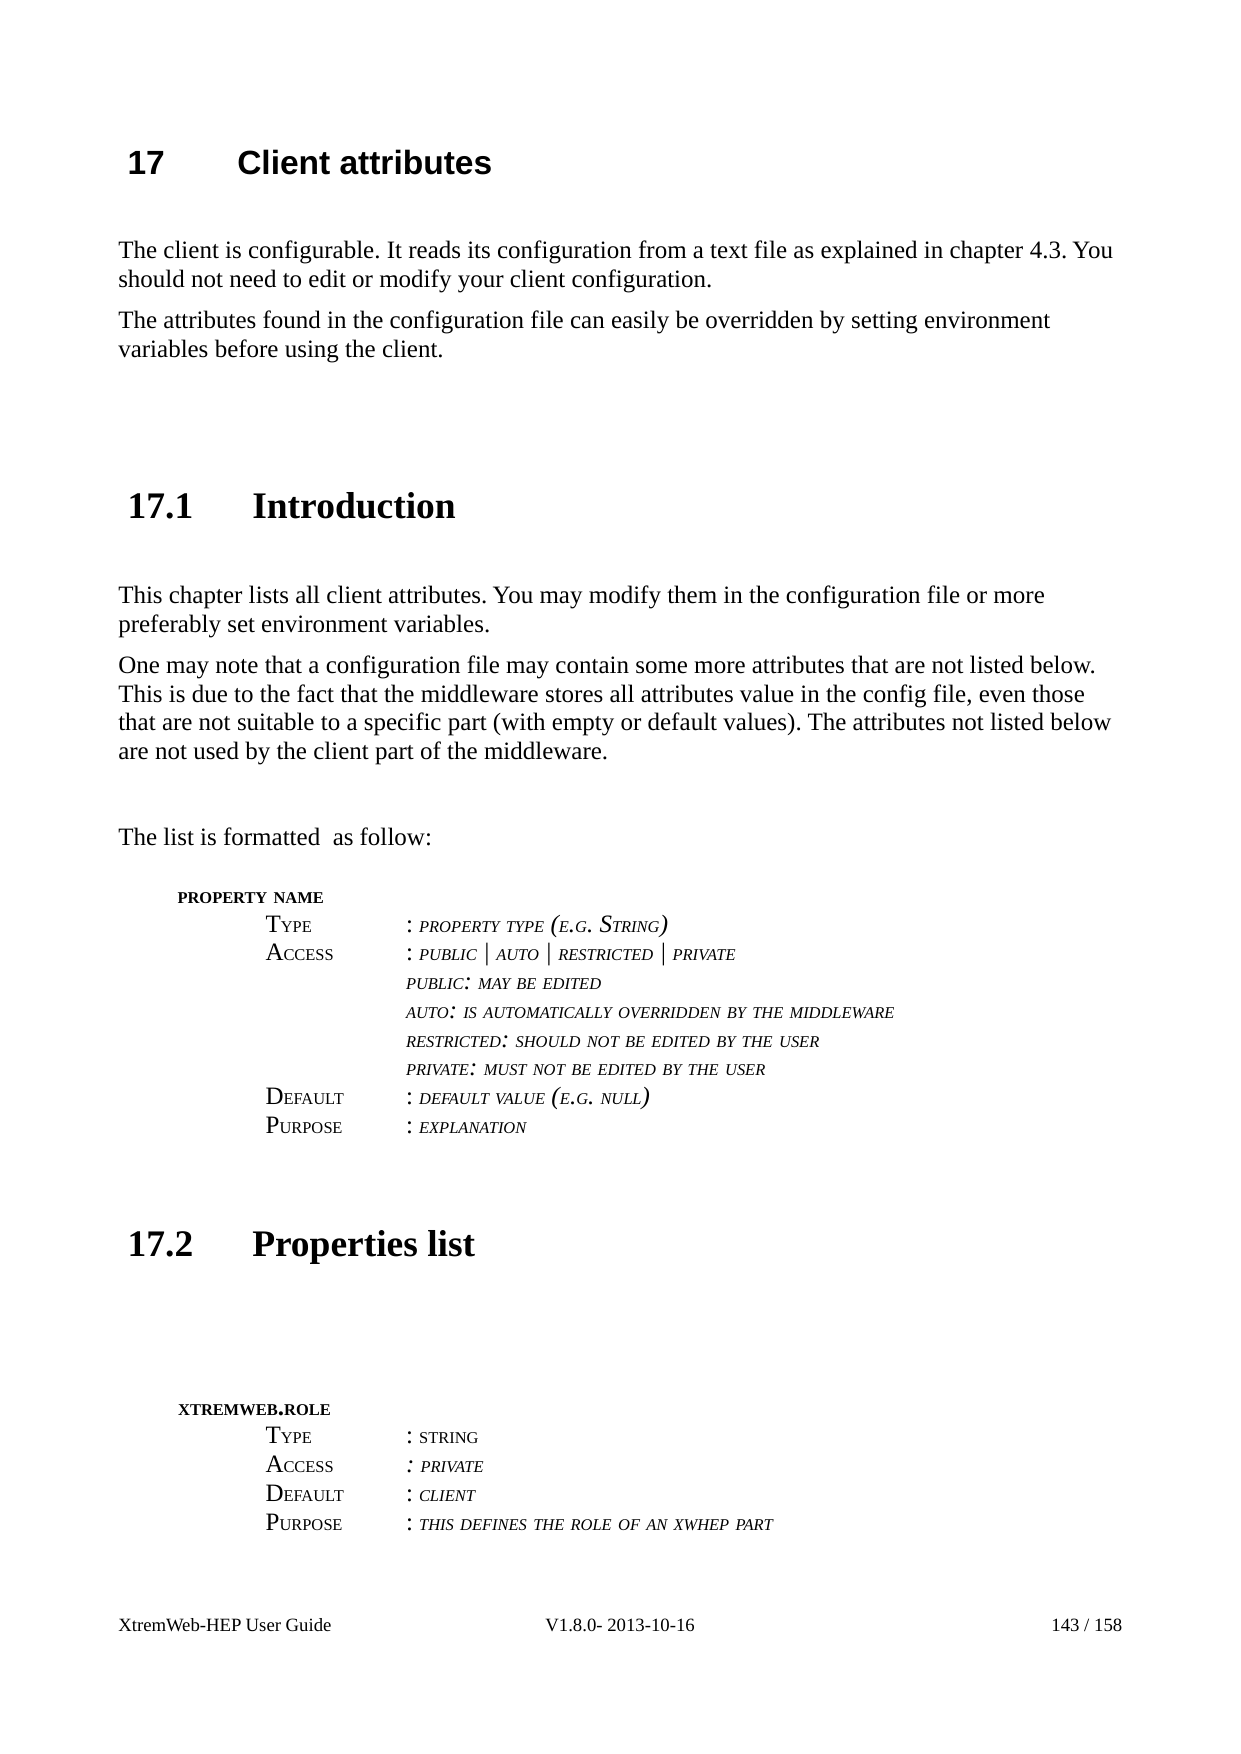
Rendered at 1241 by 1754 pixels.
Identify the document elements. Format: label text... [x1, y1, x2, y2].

text property name [177, 880, 1122, 909]
text Purpose : this defines the role of an xwhep part [265, 1507, 1122, 1536]
text Access : private [265, 1449, 1122, 1478]
text Default : default value (e.g. null) [265, 1081, 1122, 1110]
text auto: is automatically overridden by the middleware [265, 995, 1122, 1024]
text The client is configurable. It reads its configuration from a text file as explained in chapter 4.3. You should not need to edit or modify your client configuration. [118, 236, 1122, 293]
text The attributes found in the configuration file can easily be overridden by setting environment variables before using the client. [118, 306, 1122, 363]
subtitle Properties list [118, 1221, 1122, 1264]
text private: must not be edited by the user [265, 1052, 1122, 1081]
text Access : public | auto | restricted | private [265, 937, 1122, 966]
subtitle Introduction [118, 483, 1122, 526]
text This chapter lists all client attributes. You may modify them in the configuration file or more preferably set environment variables. [118, 580, 1122, 637]
text The list is formatted as follow: [118, 822, 1122, 851]
text One may note that a configuration file may contain some more attributes that are not listed below. This is due to the fact that the middleware stores all attributes value in the config file, even those that are not suitable to a specific part (with empty or default values). The attributes not listed below are not used by the client part of the middleware. [118, 650, 1122, 765]
text Type : property type (e.g. String) [265, 909, 1122, 937]
text Purpose : explanation [265, 1110, 1122, 1139]
text Default : client [265, 1478, 1122, 1507]
text public: may be edited [265, 966, 1122, 995]
subtitle Client attributes [118, 143, 1122, 182]
text xtremweb.role [178, 1392, 1122, 1421]
text restricted: should not be edited by the user [265, 1024, 1122, 1052]
text Type : string [265, 1421, 1122, 1449]
